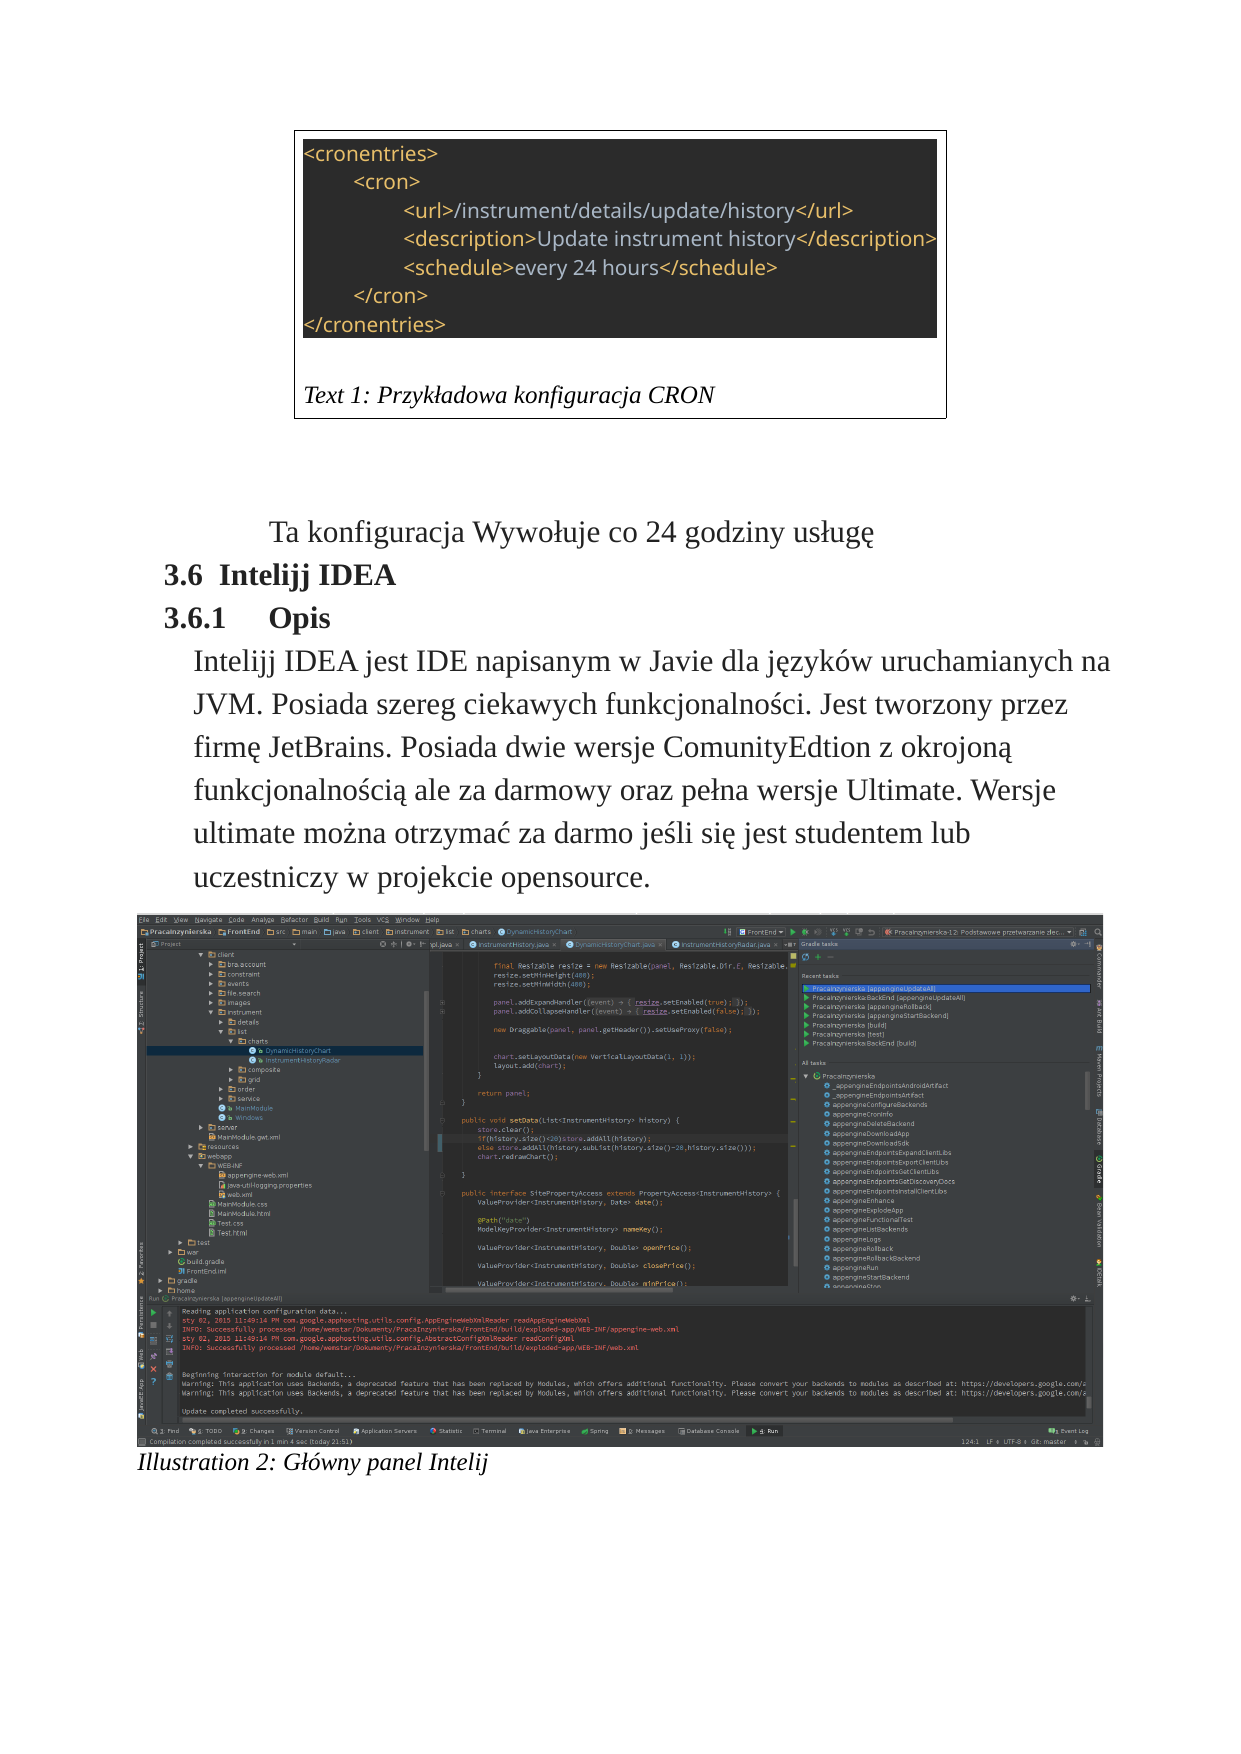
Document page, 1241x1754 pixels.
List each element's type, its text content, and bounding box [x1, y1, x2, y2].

text <schedule>every 24 hours</schedule> [303, 253, 937, 282]
text <url>/instrument/details/update/history</url> [303, 196, 937, 224]
text </cronentries> [303, 310, 937, 338]
text </cron> [303, 282, 937, 310]
text <cron> [303, 167, 937, 196]
picture [137, 913, 1104, 1447]
list Opis [156, 599, 1122, 635]
text <description>Update instrument history</description> [303, 224, 937, 253]
text Illustration 2: Główny panel Intelij [137, 1447, 1103, 1476]
list Ta konfiguracja Wywołuje co 24 godziny usługę [231, 513, 1122, 549]
list Intelijj IDEA jest IDE napisanym w Javie dla języków uruchamianych na JVM. Posiada szereg ciekawych funkcjonalności. Jest tworzony przez firmę JetBrains. Posiada dwie wersje ComunityEdtion z okrojoną funkcjonalnością ale za darmowy oraz pełna wersje Ultimate. Wersje ultimate można otrzymać za darmo jeśli się jest studentem lub uczestniczy w projekcie opensource. [156, 642, 1122, 894]
list Intelijj IDEA [156, 556, 1122, 592]
text Text 1: Przykładowa konfiguracja CRON [303, 381, 937, 409]
text <cronentries> [303, 139, 937, 167]
